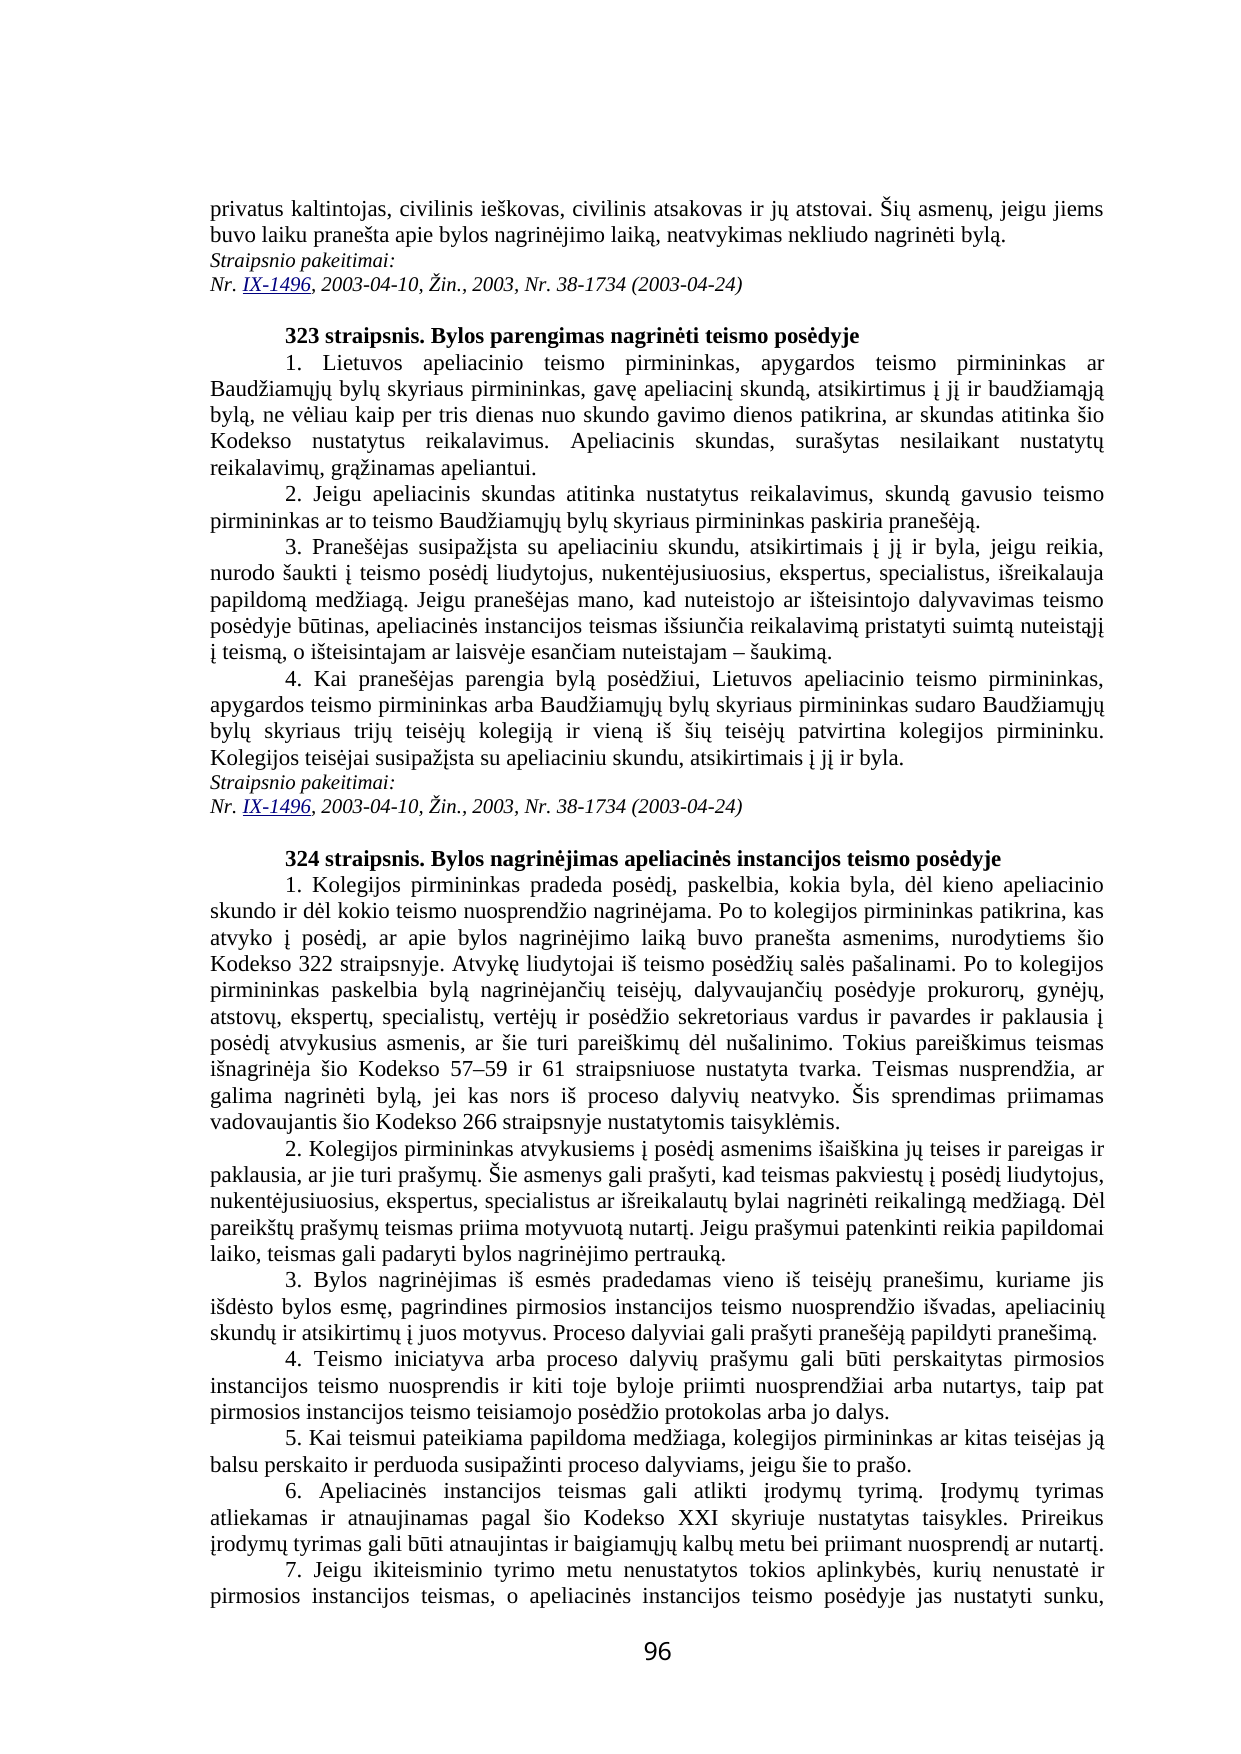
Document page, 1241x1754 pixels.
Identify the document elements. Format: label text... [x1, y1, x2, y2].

text Nr. IX-1496, 2003-04-10, Žin., 2003, Nr. 38-1734 (2003-04-24) [210, 272, 1106, 296]
text 2. Kolegijos pirmininkas atvykusiems į posėdį asmenims išaiškina jų teises ir pareigas ir paklausia, ar jie turi prašymų. Šie asmenys gali prašyti, kad teismas pakviestų į posėdį liudytojus, nukentėjusiuosius, ekspertus, specialistus ar išreikalautų bylai nagrinėti reikalingą medžiagą. Dėl pareikštų prašymų teismas priima motyvuotą nutartį. Jeigu prašymui patenkinti reikia papildomai laiko, teismas gali padaryti bylos nagrinėjimo pertrauką. [210, 1134, 1106, 1266]
text Straipsnio pakeitimai: [210, 770, 1106, 794]
text 6. Apeliacinės instancijos teismas gali atlikti įrodymų tyrimą. Įrodymų tyrimas atliekamas ir atnaujinamas pagal šio Kodekso XXI skyriuje nustatytas taisykles. Prireikus įrodymų tyrimas gali būti atnaujintas ir baigiamųjų kalbų metu bei priimant nuosprendį ar nutartį. [210, 1477, 1106, 1556]
text Nr. IX-1496, 2003-04-10, Žin., 2003, Nr. 38-1734 (2003-04-24) [210, 794, 1106, 818]
text 2. Jeigu apeliacinis skundas atitinka nustatytus reikalavimus, skundą gavusio teismo pirmininkas ar to teismo Baudžiamųjų bylų skyriaus pirmininkas paskiria pranešėją. [210, 480, 1106, 533]
text 5. Kai teismui pateikiama papildoma medžiaga, kolegijos pirmininkas ar kitas teisėjas ją balsu perskaito ir perduoda susipažinti proceso dalyviams, jeigu šie to prašo. [210, 1424, 1106, 1477]
text privatus kaltintojas, civilinis ieškovas, civilinis atsakovas ir jų atstovai. Šių asmenų, jeigu jiems buvo laiku pranešta apie bylos nagrinėjimo laiką, neatvykimas nekliudo nagrinėti bylą. [210, 195, 1106, 248]
text 4. Kai pranešėjas parengia bylą posėdžiui, Lietuvos apeliacinio teismo pirmininkas, apygardos teismo pirmininkas arba Baudžiamųjų bylų skyriaus pirmininkas sudaro Baudžiamųjų bylų skyriaus trijų teisėjų kolegiją ir vieną iš šių teisėjų patvirtina kolegijos pirmininku. Kolegijos teisėjai susipažįsta su apeliaciniu skundu, atsikirtimais į jį ir byla. [210, 665, 1106, 770]
text 7. Jeigu ikiteisminio tyrimo metu nenustatytos tokios aplinkybės, kurių nenustatė ir pirmosios instancijos teismas, o apeliacinės instancijos teismo posėdyje jas nustatyti sunku, [210, 1556, 1106, 1609]
text 3. Pranešėjas susipažįsta su apeliaciniu skundu, atsikirtimais į jį ir byla, jeigu reikia, nurodo šaukti į teismo posėdį liudytojus, nukentėjusiuosius, ekspertus, specialistus, išreikalauja papildomą medžiagą. Jeigu pranešėjas mano, kad nuteistojo ar išteisintojo dalyvavimas teismo posėdyje būtinas, apeliacinės instancijos teismas išsiunčia reikalavimą pristatyti suimtą nuteistąjį į teismą, o išteisintajam ar laisvėje esančiam nuteistajam – šaukimą. [210, 533, 1106, 665]
text 4. Teismo iniciatyva arba proceso dalyvių prašymu gali būti perskaitytas pirmosios instancijos teismo nuosprendis ir kiti toje byloje priimti nuosprendžiai arba nutartys, taip pat pirmosios instancijos teismo teisiamojo posėdžio protokolas arba jo dalys. [210, 1345, 1106, 1424]
text 3. Bylos nagrinėjimas iš esmės pradedamas vieno iš teisėjų pranešimu, kuriame jis išdėsto bylos esmę, pagrindines pirmosios instancijos teismo nuosprendžio išvadas, apeliacinių skundų ir atsikirtimų į juos motyvus. Proceso dalyviai gali prašyti pranešėją papildyti pranešimą. [210, 1266, 1106, 1345]
text 324 straipsnis. Bylos nagrinėjimas apeliacinės instancijos teismo posėdyje [210, 845, 1106, 871]
text 1. Lietuvos apeliacinio teismo pirmininkas, apygardos teismo pirmininkas ar Baudžiamųjų bylų skyriaus pirmininkas, gavę apeliacinį skundą, atsikirtimus į jį ir baudžiamąją bylą, ne vėliau kaip per tris dienas nuo skundo gavimo dienos patikrina, ar skundas atitinka šio Kodekso nustatytus reikalavimus. Apeliacinis skundas, surašytas nesilaikant nustatytų reikalavimų, grąžinamas apeliantui. [210, 348, 1106, 480]
text 1. Kolegijos pirmininkas pradeda posėdį, paskelbia, kokia byla, dėl kieno apeliacinio skundo ir dėl kokio teismo nuosprendžio nagrinėjama. Po to kolegijos pirmininkas patikrina, kas atvyko į posėdį, ar apie bylos nagrinėjimo laiką buvo pranešta asmenims, nurodytiems šio Kodekso 322 straipsnyje. Atvykę liudytojai iš teismo posėdžių salės pašalinami. Po to kolegijos pirmininkas paskelbia bylą nagrinėjančių teisėjų, dalyvaujančių posėdyje prokurorų, gynėjų, atstovų, ekspertų, specialistų, vertėjų ir posėdžio sekretoriaus vardus ir pavardes ir paklausia į posėdį atvykusius asmenis, ar šie turi pareiškimų dėl nušalinimo. Tokius pareiškimus teismas išnagrinėja šio Kodekso 57–59 ir 61 straipsniuose nustatyta tvarka. Teismas nusprendžia, ar galima nagrinėti bylą, jei kas nors iš proceso dalyvių neatvyko. Šis sprendimas priimamas vadovaujantis šio Kodekso 266 straipsnyje nustatytomis taisyklėmis. [210, 871, 1106, 1134]
text Straipsnio pakeitimai: [210, 248, 1106, 272]
text 323 straipsnis. Bylos parengimas nagrinėti teismo posėdyje [210, 322, 1106, 348]
